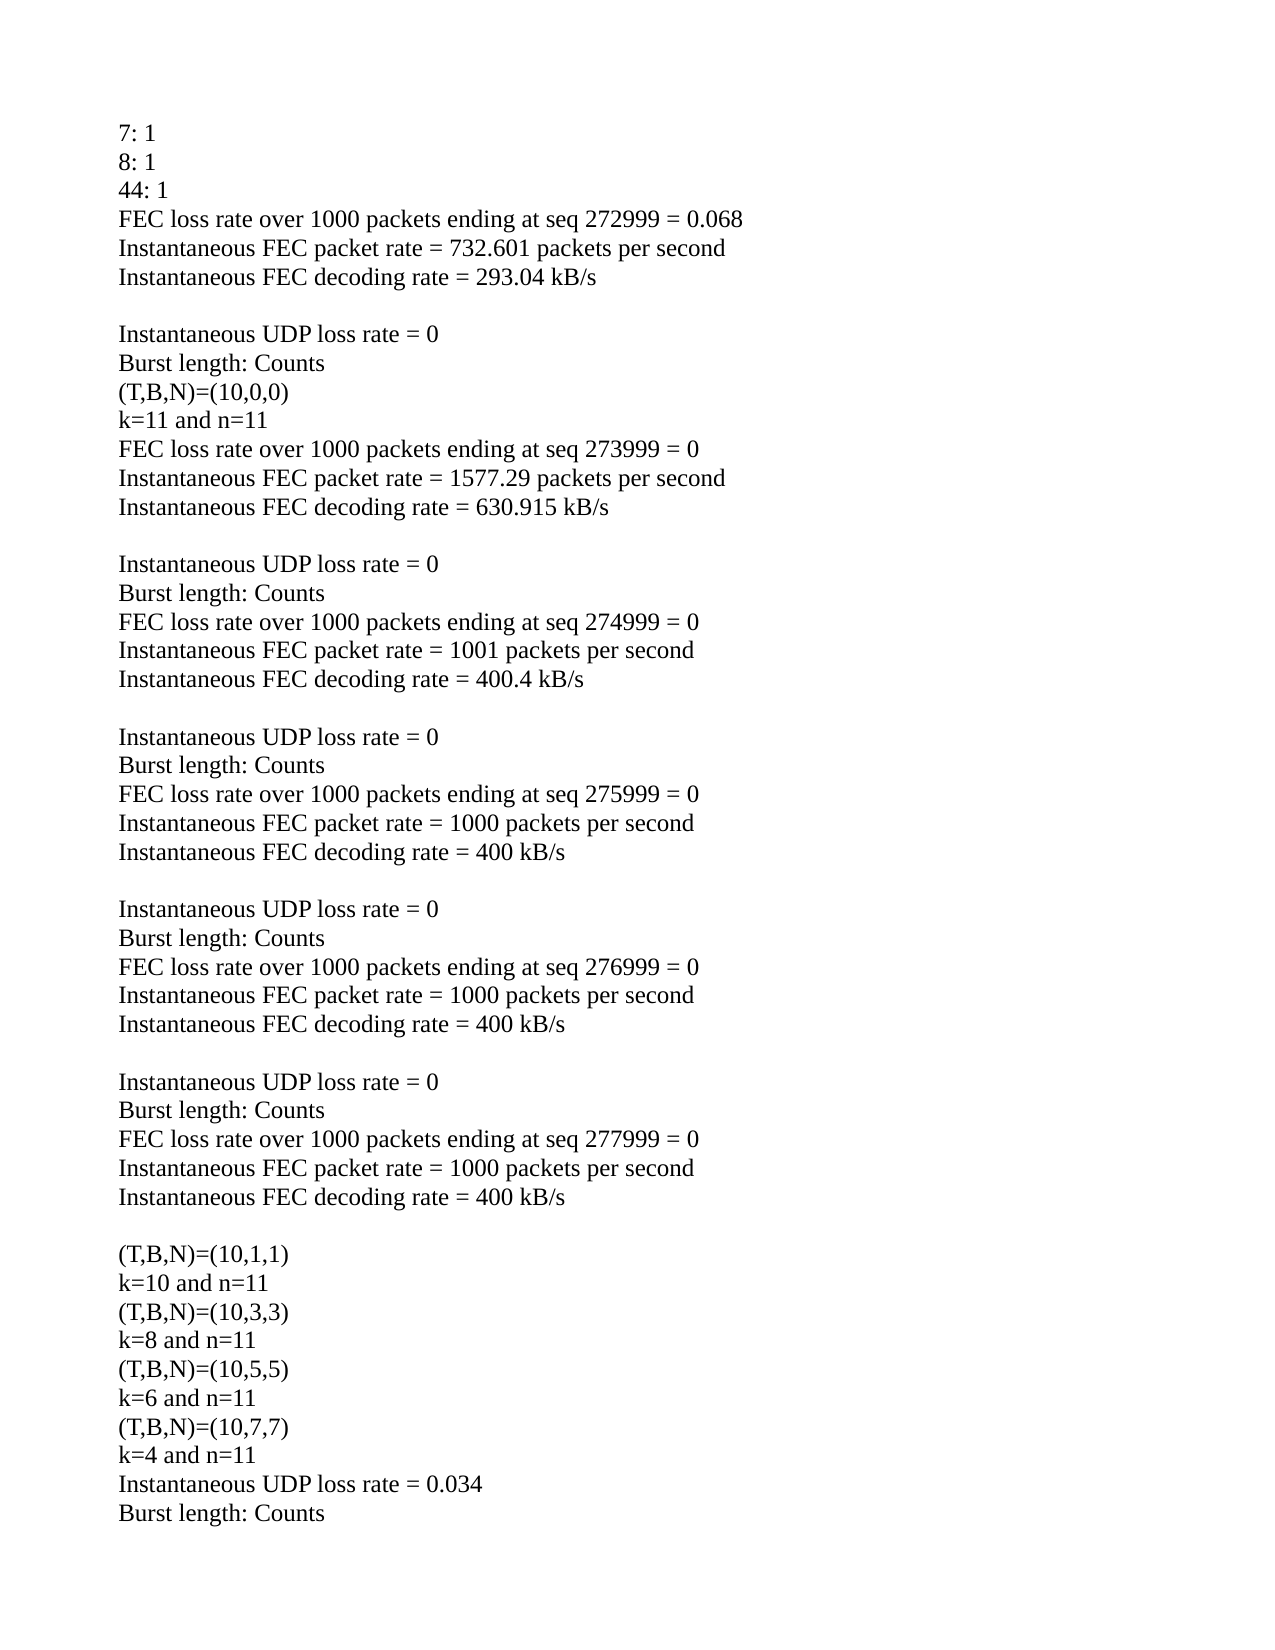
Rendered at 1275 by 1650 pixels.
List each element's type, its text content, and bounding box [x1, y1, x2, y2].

text Burst length: Counts [118, 923, 1157, 952]
text Instantaneous FEC decoding rate = 400 kB/s [118, 1182, 1157, 1211]
text Instantaneous UDP loss rate = 0 [118, 549, 1157, 578]
text Instantaneous FEC packet rate = 1577.29 packets per second [118, 463, 1157, 492]
text Instantaneous UDP loss rate = 0 [118, 722, 1157, 751]
text FEC loss rate over 1000 packets ending at seq 276999 = 0 [118, 952, 1157, 981]
text 8: 1 [118, 147, 1157, 176]
text k=10 and n=11 [118, 1268, 1157, 1297]
text 44: 1 [118, 176, 1157, 204]
text Burst length: Counts [118, 1096, 1157, 1124]
text Instantaneous UDP loss rate = 0.034 [118, 1469, 1157, 1498]
text FEC loss rate over 1000 packets ending at seq 272999 = 0.068 [118, 204, 1157, 233]
text Instantaneous FEC decoding rate = 400 kB/s [118, 837, 1157, 866]
text FEC loss rate over 1000 packets ending at seq 273999 = 0 [118, 434, 1157, 463]
text Burst length: Counts [118, 751, 1157, 779]
text (T,B,N)=(10,7,7) [118, 1412, 1157, 1441]
text Instantaneous FEC decoding rate = 293.04 kB/s [118, 262, 1157, 291]
text Burst length: Counts [118, 1498, 1157, 1527]
text Instantaneous FEC packet rate = 1000 packets per second [118, 981, 1157, 1009]
text Instantaneous FEC packet rate = 732.601 packets per second [118, 233, 1157, 262]
text Instantaneous FEC decoding rate = 400.4 kB/s [118, 664, 1157, 693]
text (T,B,N)=(10,5,5) [118, 1354, 1157, 1383]
text Instantaneous FEC packet rate = 1000 packets per second [118, 808, 1157, 837]
text FEC loss rate over 1000 packets ending at seq 277999 = 0 [118, 1124, 1157, 1153]
text Instantaneous UDP loss rate = 0 [118, 319, 1157, 348]
text k=4 and n=11 [118, 1441, 1157, 1469]
text Instantaneous FEC decoding rate = 630.915 kB/s [118, 492, 1157, 521]
text Instantaneous FEC packet rate = 1000 packets per second [118, 1153, 1157, 1182]
text Burst length: Counts [118, 348, 1157, 377]
text k=11 and n=11 [118, 406, 1157, 434]
text (T,B,N)=(10,3,3) [118, 1297, 1157, 1326]
text Instantaneous FEC packet rate = 1001 packets per second [118, 636, 1157, 664]
text Instantaneous UDP loss rate = 0 [118, 1067, 1157, 1096]
text (T,B,N)=(10,0,0) [118, 377, 1157, 406]
text (T,B,N)=(10,1,1) [118, 1239, 1157, 1268]
text Instantaneous UDP loss rate = 0 [118, 894, 1157, 923]
text FEC loss rate over 1000 packets ending at seq 274999 = 0 [118, 607, 1157, 636]
text FEC loss rate over 1000 packets ending at seq 275999 = 0 [118, 779, 1157, 808]
text k=6 and n=11 [118, 1383, 1157, 1412]
text Instantaneous FEC decoding rate = 400 kB/s [118, 1009, 1157, 1038]
text Burst length: Counts [118, 578, 1157, 607]
text k=8 and n=11 [118, 1326, 1157, 1354]
text 7: 1 [118, 118, 1157, 147]
